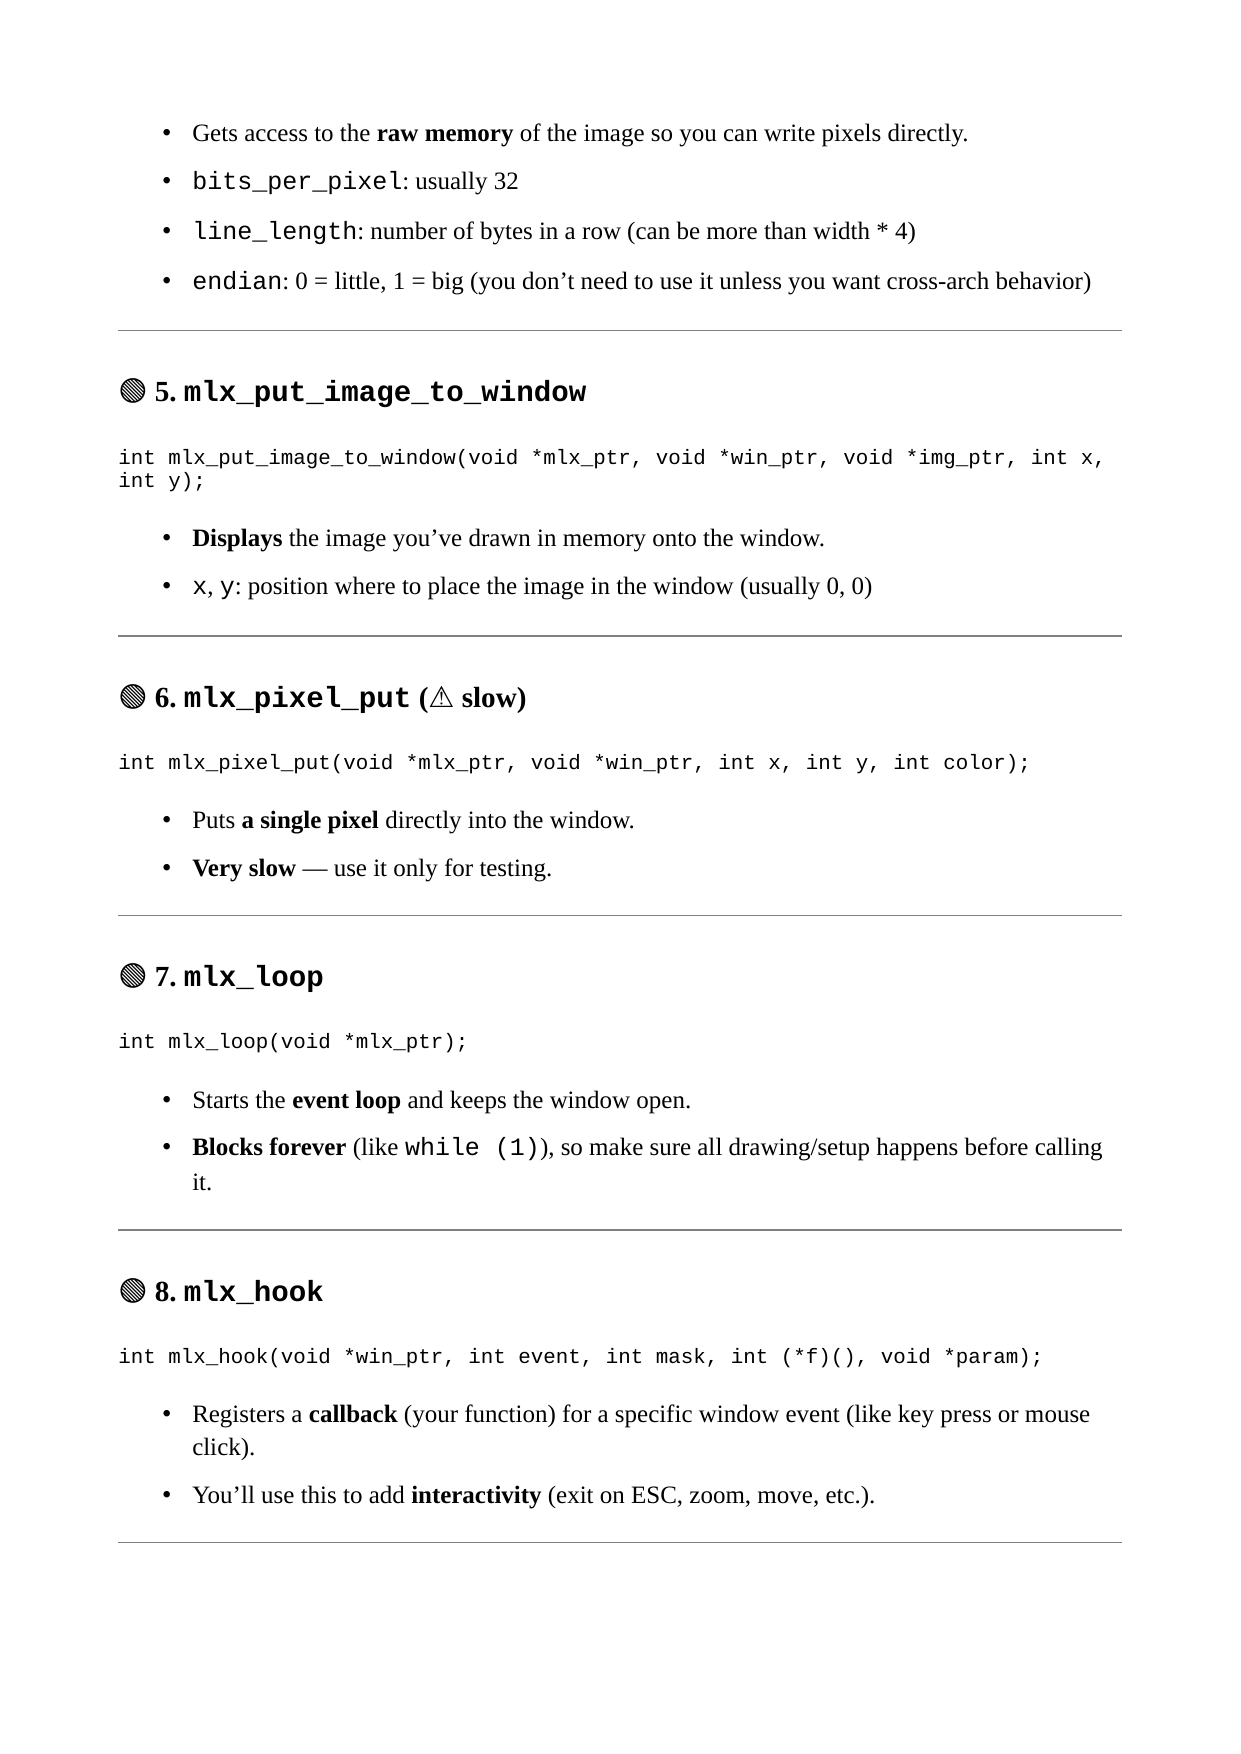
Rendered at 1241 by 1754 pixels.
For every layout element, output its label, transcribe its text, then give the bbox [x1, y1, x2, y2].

text int mlx_loop(void *mlx_ptr); [118, 1032, 1122, 1055]
subtitle 🟢 6. mlx_pixel_put (⚠️ slow) [118, 680, 1122, 716]
list x, y: position where to place the image in the window (usually 0, 0) [162, 571, 1122, 602]
list Starts the event loop and keeps the window open. [162, 1085, 1122, 1113]
list bits_per_pixel: usually 32 [162, 166, 1122, 197]
list Puts a single pixel directly into the window. [162, 805, 1122, 834]
list You’ll use this to add interactivity (exit on ESC, zoom, move, etc.). [162, 1480, 1122, 1508]
list Gets access to the raw memory of the image so you can write pixels directly. [162, 118, 1122, 147]
list Very slow — use it only for testing. [162, 853, 1122, 882]
list Registers a callback (your function) for a specific window event (like key press or mouse click). [162, 1399, 1122, 1461]
subtitle 🟢 8. mlx_hook [118, 1274, 1122, 1310]
subtitle 🟢 5. mlx_put_image_to_window [118, 374, 1122, 411]
list endian: 0 = little, 1 = big (you don’t need to use it unless you want cross-arch behavior) [162, 266, 1122, 297]
subtitle 🟢 7. mlx_loop [118, 959, 1122, 995]
list Displays the image you’ve drawn in memory onto the window. [162, 523, 1122, 552]
list Blocks forever (like while (1)), so make sure all drawing/setup happens before calling it. [162, 1132, 1122, 1196]
list line_length: number of bytes in a row (can be more than width * 4) [162, 216, 1122, 247]
text int mlx_put_image_to_window(void *mlx_ptr, void *win_ptr, void *img_ptr, int x, int y); [118, 447, 1122, 494]
text int mlx_hook(void *win_ptr, int event, int mask, int (*f)(), void *param); [118, 1346, 1122, 1370]
text int mlx_pixel_put(void *mlx_ptr, void *win_ptr, int x, int y, int color); [118, 752, 1122, 776]
